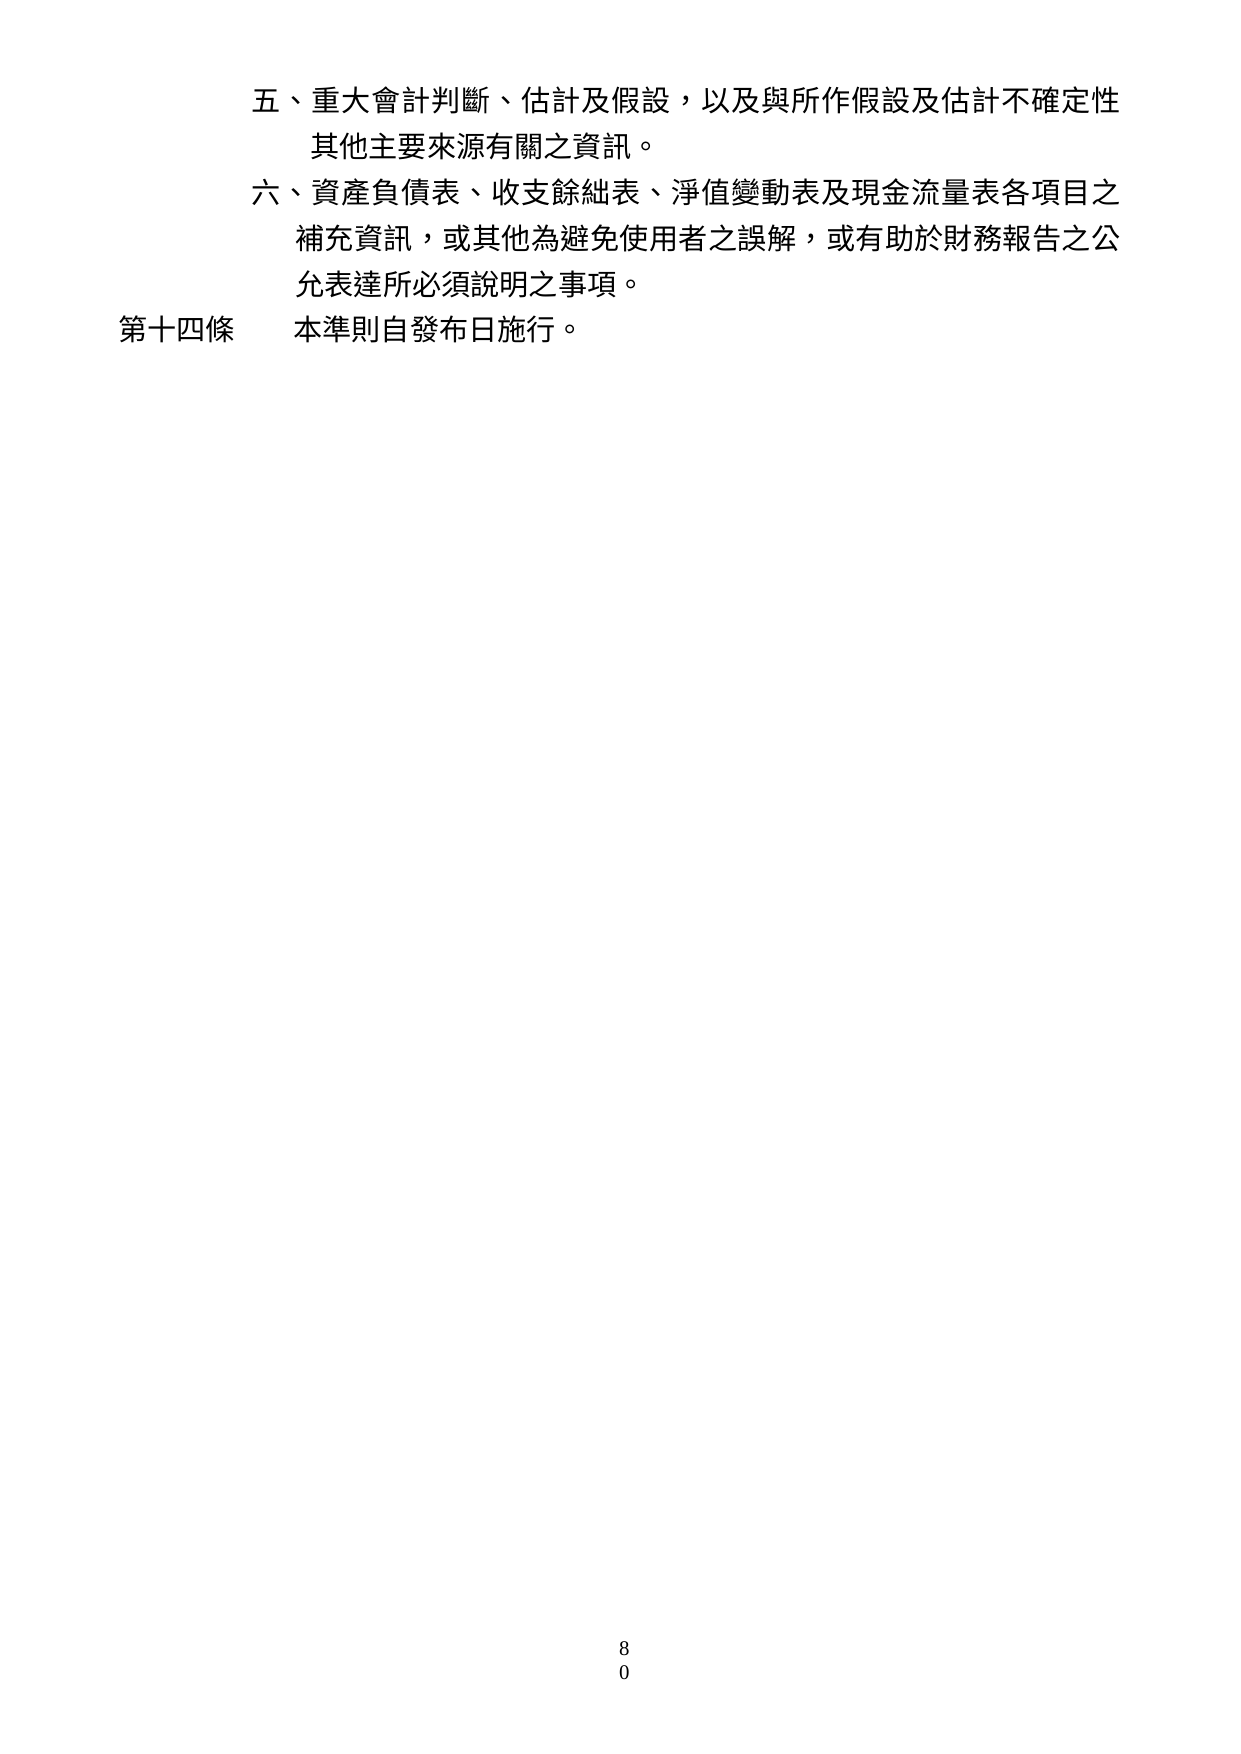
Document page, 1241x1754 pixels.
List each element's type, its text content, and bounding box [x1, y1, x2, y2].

text 第十四條 本準則自發布日施行。 [118, 304, 1122, 350]
text 五、重大會計判斷、估計及假設，以及與所作假設及估計不確定性其他主要來源有關之資訊。 [251, 75, 1122, 167]
text 六、資產負債表、收支餘絀表、淨值變動表及現金流量表各項目之補充資訊，或其他為避免使用者之誤解，或有助於財務報告之公允表達所必須說明之事項。 [251, 167, 1122, 304]
